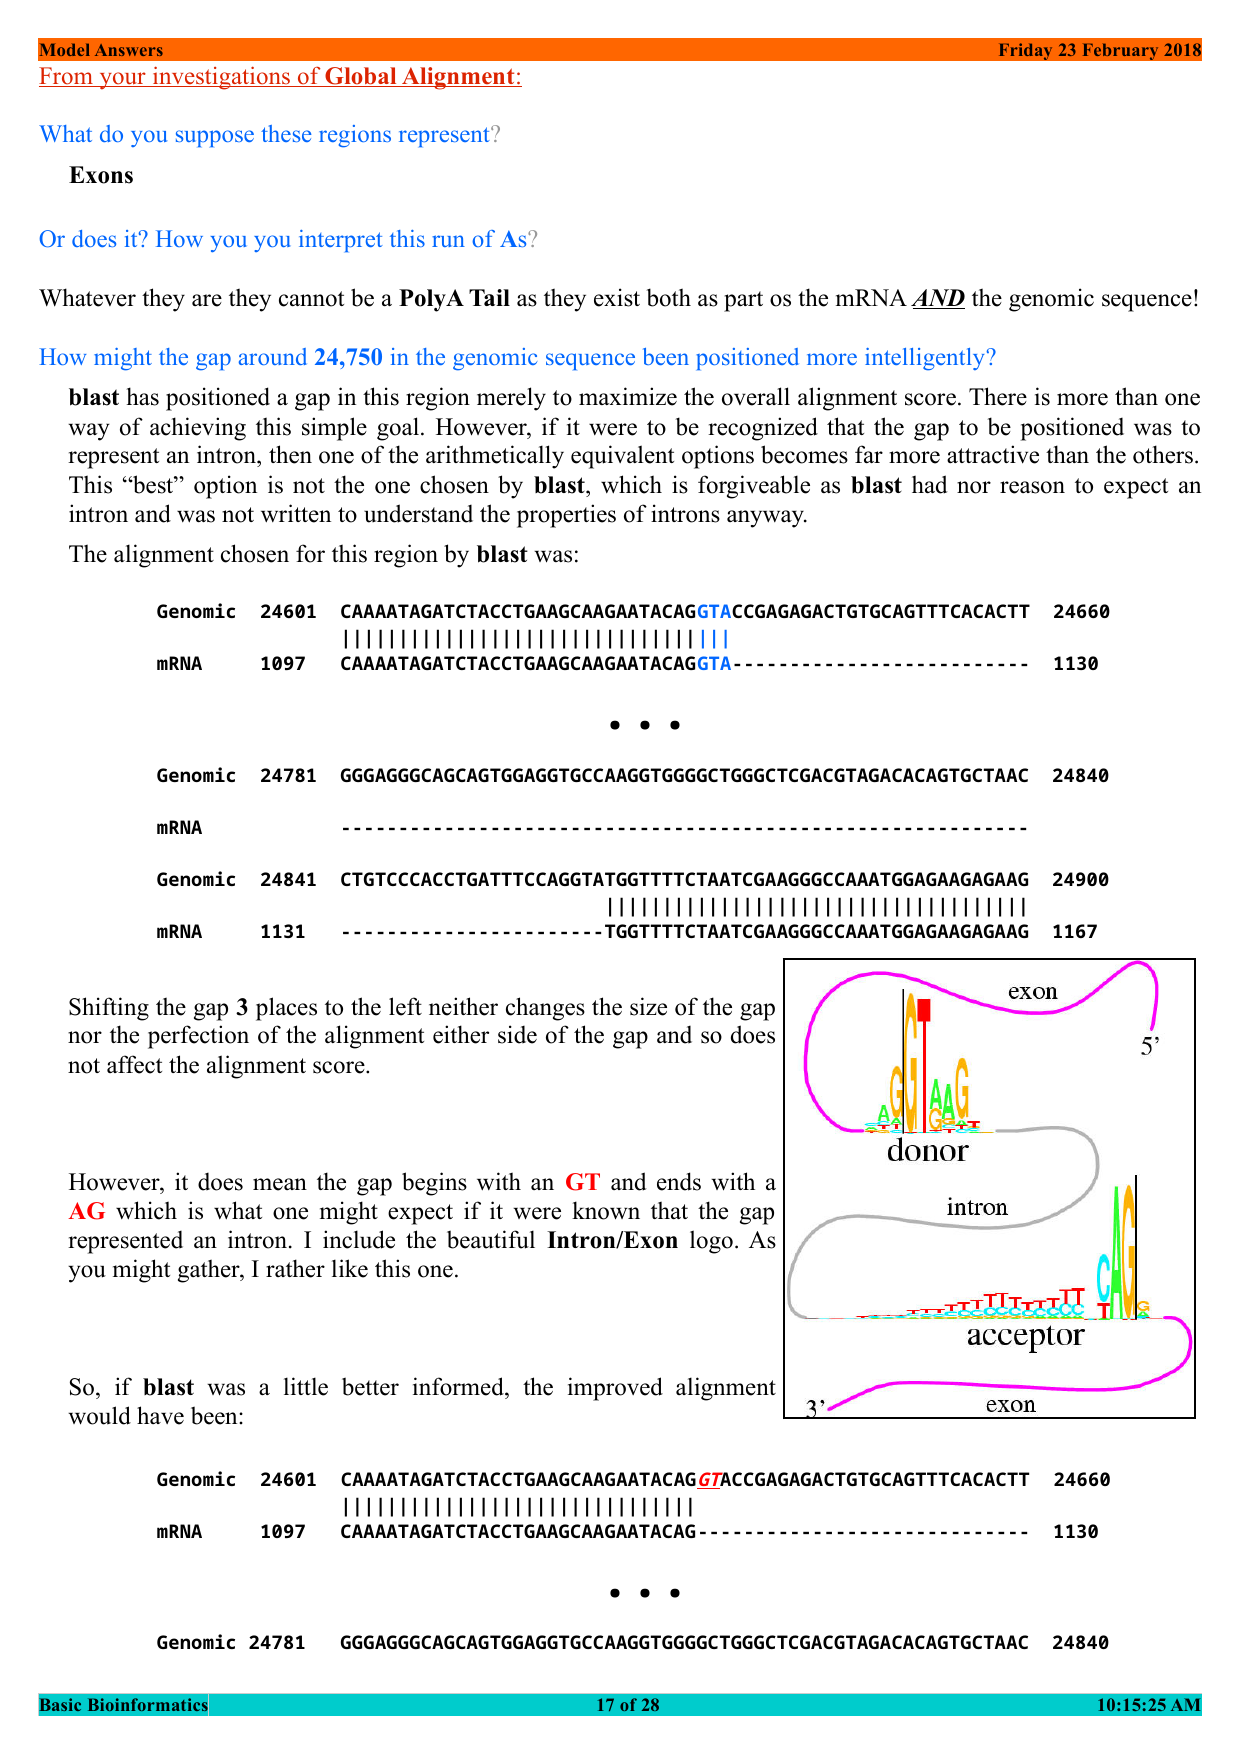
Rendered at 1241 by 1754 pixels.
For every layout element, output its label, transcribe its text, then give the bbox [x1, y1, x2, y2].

text ||||||||||||||||||||||||||||||||||||| [157, 892, 1202, 918]
text ... [157, 676, 1202, 744]
text ||||||||||||||||||||||||||||||| [157, 1491, 1202, 1517]
text mRNA 1131 -----------------------TGGTTTTCTAATCGAAGGGCCAAATGGAGAAGAGAAG 1167 [157, 918, 1202, 944]
text mRNA 1097 CAAAATAGATCTACCTGAAGCAAGAATACAGGTA-------------------------- 1130 [157, 650, 1202, 676]
text mRNA ------------------------------------------------------------ [157, 814, 1202, 840]
text |||||||||||||||||||||||||||||||||| [157, 624, 1202, 650]
text Genomic 24601 CAAAATAGATCTACCTGAAGCAAGAATACAGGTACCGAGAGACTGTGCAGTTTCACACTT 24660 [157, 598, 1202, 624]
text How might the gap around 24,750 in the genomic sequence been positioned more intelligently? [38, 341, 1202, 371]
text From your investigations of Global Alignment: [38, 61, 1202, 89]
text mRNA 1097 CAAAATAGATCTACCTGAAGCAAGAATACAG----------------------------- 1130 [157, 1517, 1202, 1543]
text Genomic 24601 CAAAATAGATCTACCTGAAGCAAGAATACAGGTACCGAGAGACTGTGCAGTTTCACACTT 24660 [157, 1465, 1202, 1491]
text Exons [68, 160, 1202, 189]
text What do you suppose these regions represent? [38, 119, 1202, 148]
text Whatever they are they cannot be a PolyA Tail as they exist both as part os the mRNA AND the genomic sequence! [38, 283, 1202, 312]
text The alignment chosen for this region by blast was: [68, 539, 1202, 568]
text ... [157, 1543, 1202, 1612]
text Genomic 24781 GGGAGGGCAGCAGTGGAGGTGCCAAGGTGGGGCTGGGCTCGACGTAGACACAGTGCTAAC 24840 [157, 762, 1202, 788]
text Or does it? How you you interpret this run of As? [38, 224, 1202, 253]
text Shifting the gap 3 places to the left neither changes the size of the gap nor the perfection of the alignment either side of the gap and so does not affect the alignment score. [68, 959, 783, 1419]
text So, if blast was a little better informed, the improved alignment would have been: [68, 1372, 1202, 1430]
text blast has positioned a gap in this region merely to maximize the overall alignment score. There is more than one way of achieving this simple goal. However, if it were to be recognized that the gap to be positioned was to represent an intron, then one of the arithmetically equivalent options becomes far more attractive than the others. This “best” option is not the one chosen by blast, which is forgiveable as blast had nor reason to expect an intron and was not written to understand the properties of introns anyway. [68, 382, 1202, 528]
text However, it does mean the gap begins with an GT and ends with a AG which is what one might expect if it were known that the gap represented an intron. I include the beautiful Intron/Exon logo. As you might gather, I rather like this one. [68, 1167, 782, 1283]
picture [785, 960, 1194, 1417]
text Genomic 24841 CTGTCCCACCTGATTTCCAGGTATGGTTTTCTAATCGAAGGGCCAAATGGAGAAGAGAAG 24900 [157, 866, 1202, 892]
text Genomic 24781 GGGAGGGCAGCAGTGGAGGTGCCAAGGTGGGGCTGGGCTCGACGTAGACACAGTGCTAAC 24840 [157, 1629, 1202, 1655]
